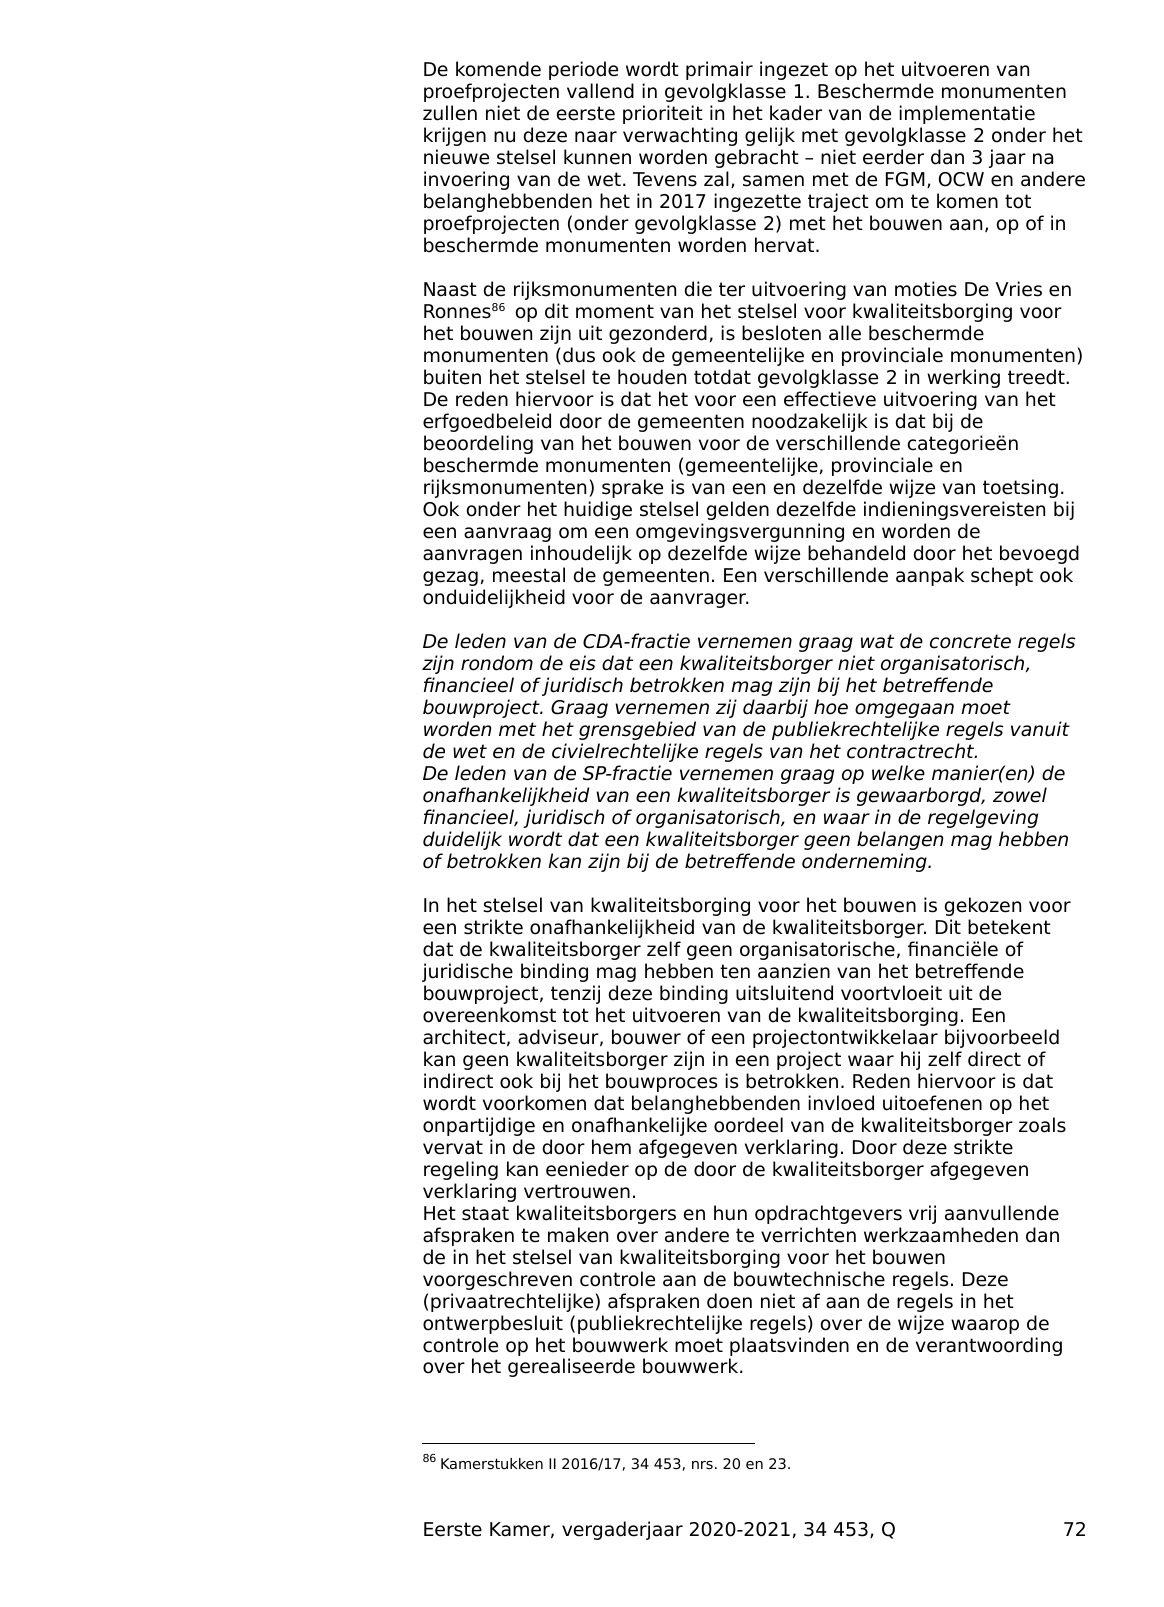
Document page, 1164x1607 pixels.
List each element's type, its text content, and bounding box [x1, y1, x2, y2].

text In het stelsel van kwaliteitsborging voor het bouwen is gekozen voor een strikte onafhankelijkheid van de kwaliteitsborger. Dit betekent dat de kwaliteitsborger zelf geen organisatorische, financiële of juridische binding mag hebben ten aanzien van het betreffende bouwproject, tenzij deze binding uitsluitend voortvloeit uit de overeenkomst tot het uitvoeren van de kwaliteitsborging. Een architect, adviseur, bouwer of een projectontwikkelaar bijvoorbeeld kan geen kwaliteitsborger zijn in een project waar hij zelf direct of indirect ook bij het bouwproces is betrokken. Reden hiervoor is dat wordt voorkomen dat belanghebbenden invloed uitoefenen op het onpartijdige en onafhankelijke oordeel van de kwaliteitsborger zoals vervat in de door hem afgegeven verklaring. Door deze strikte regeling kan eenieder op de door de kwaliteitsborger afgegeven verklaring vertrouwen. [422, 895, 1087, 1203]
text Het staat kwaliteitsborgers en hun opdrachtgevers vrij aanvullende afspraken te maken over andere te verrichten werkzaamheden dan de in het stelsel van kwaliteitsborging voor het bouwen voorgeschreven controle aan de bouwtechnische regels. Deze (privaatrechtelijke) afspraken doen niet af aan de regels in het ontwerpbesluit (publiekrechtelijke regels) over de wijze waarop de controle op het bouwwerk moet plaatsvinden en de verantwoording over het gerealiseerde bouwwerk. [422, 1203, 1087, 1378]
text De komende periode wordt primair ingezet op het uitvoeren van proefprojecten vallend in gevolgklasse 1. Beschermde monumenten zullen niet de eerste prioriteit in het kader van de implementatie krijgen nu deze naar verwachting gelijk met gevolgklasse 2 onder het nieuwe stelsel kunnen worden gebracht – niet eerder dan 3 jaar na invoering van de wet. Tevens zal, samen met de FGM, OCW en andere belanghebbenden het in 2017 ingezette traject om te komen tot proefprojecten (onder gevolgklasse 2) met het bouwen aan, op of in beschermde monumenten worden hervat. [422, 59, 1087, 257]
text Naast de rijksmonumenten die ter uitvoering van moties De Vries en Ronnes op dit moment van het stelsel voor kwaliteitsborging voor het bouwen zijn uit gezonderd, is besloten alle beschermde monumenten (dus ook de gemeentelijke en provinciale monumenten) buiten het stelsel te houden totdat gevolgklasse 2 in werking treedt. De reden hiervoor is dat het voor een effectieve uitvoering van het erfgoedbeleid door de gemeenten noodzakelijk is dat bij de beoordeling van het bouwen voor de verschillende categorieën beschermde monumenten (gemeentelijke, provinciale en rijksmonumenten) sprake is van een en dezelfde wijze van toetsing. Ook onder het huidige stelsel gelden dezelfde indieningsvereisten bij een aanvraag om een omgevingsvergunning en worden de aanvragen inhoudelijk op dezelfde wijze behandeld door het bevoegd gezag, meestal de gemeenten. Een verschillende aanpak schept ook onduidelijkheid voor de aanvrager. [422, 279, 1087, 609]
text Kamerstukken II 2016/17, 34 453, nrs. 20 en 23. [422, 1452, 1087, 1474]
text De leden van de SP-fractie vernemen graag op welke manier(en) de onafhankelijkheid van een kwaliteitsborger is gewaarborgd, zowel financieel, juridisch of organisatorisch, en waar in de regelgeving duidelijk wordt dat een kwaliteitsborger geen belangen mag hebben of betrokken kan zijn bij de betreffende onderneming. [422, 763, 1087, 873]
text De leden van de CDA-fractie vernemen graag wat de concrete regels zijn rondom de eis dat een kwaliteitsborger niet organisatorisch, financieel of juridisch betrokken mag zijn bij het betreffende bouwproject. Graag vernemen zij daarbij hoe omgegaan moet worden met het grensgebied van de publiekrechtelijke regels vanuit de wet en de civielrechtelijke regels van het contractrecht. [422, 631, 1087, 763]
